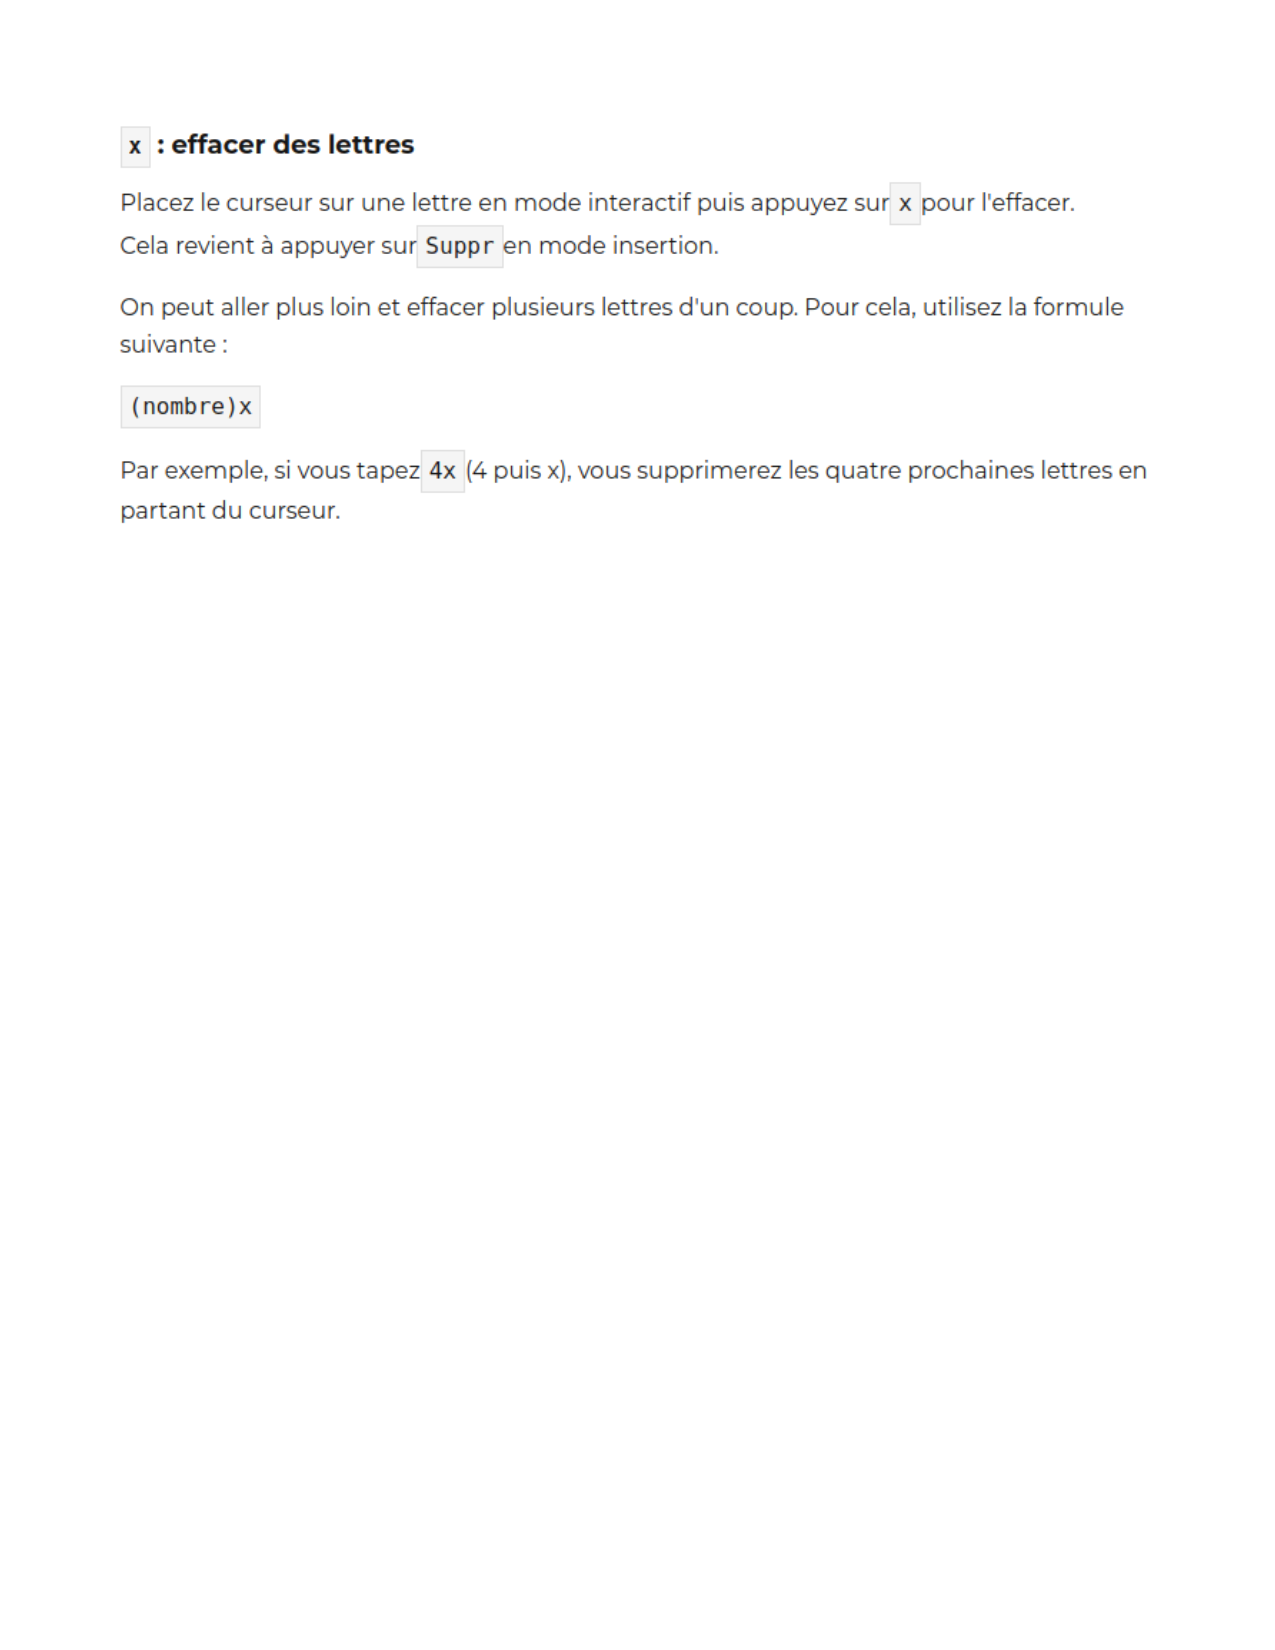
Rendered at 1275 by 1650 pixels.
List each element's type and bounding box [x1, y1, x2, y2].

picture [118, 118, 1157, 526]
